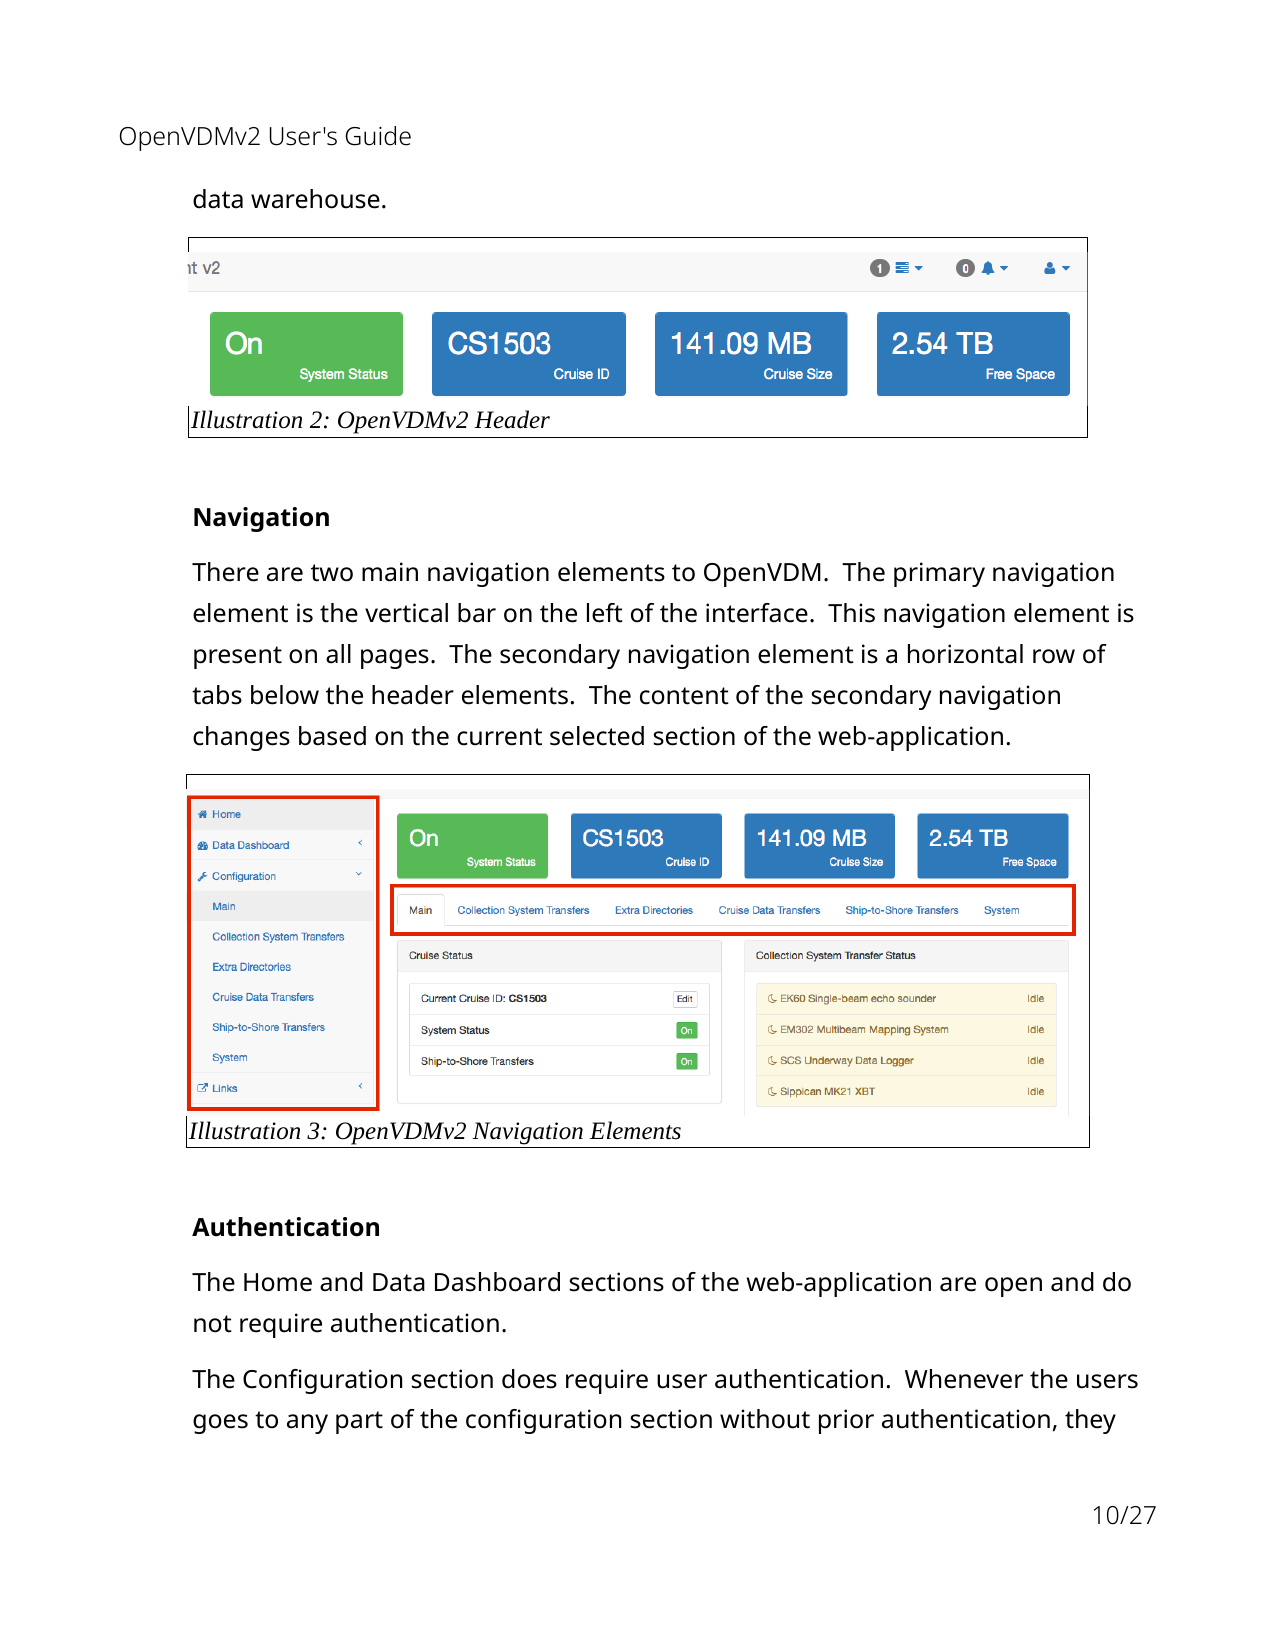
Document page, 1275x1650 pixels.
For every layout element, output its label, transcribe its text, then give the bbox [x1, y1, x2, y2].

text Illustration 2: OpenVDMv2 Header [191, 406, 1084, 434]
picture [187, 252, 1088, 406]
text The Home and Data Dashboard sections of the web-application are open and do not require authentication. [192, 1265, 1157, 1340]
text Illustration 3: OpenVDMv2 Navigation Elements [189, 1116, 1086, 1144]
text Navigation [192, 499, 1157, 534]
text The Configuration section does require user authentication. Whenever the users goes to any part of the configuration section without prior authentication, they [192, 1361, 1157, 1436]
picture [185, 789, 1090, 1116]
text data warehouse. [192, 182, 1157, 216]
text Authentication [192, 1210, 1157, 1244]
text There are two main navigation elements to OpenVDM. The primary navigation element is the vertical bar on the left of the interface. This navigation element is present on all pages. The secondary navigation element is a horizontal row of tabs below the header elements. The content of the secondary navigation changes based on the current selected section of the web-application. [192, 555, 1157, 752]
